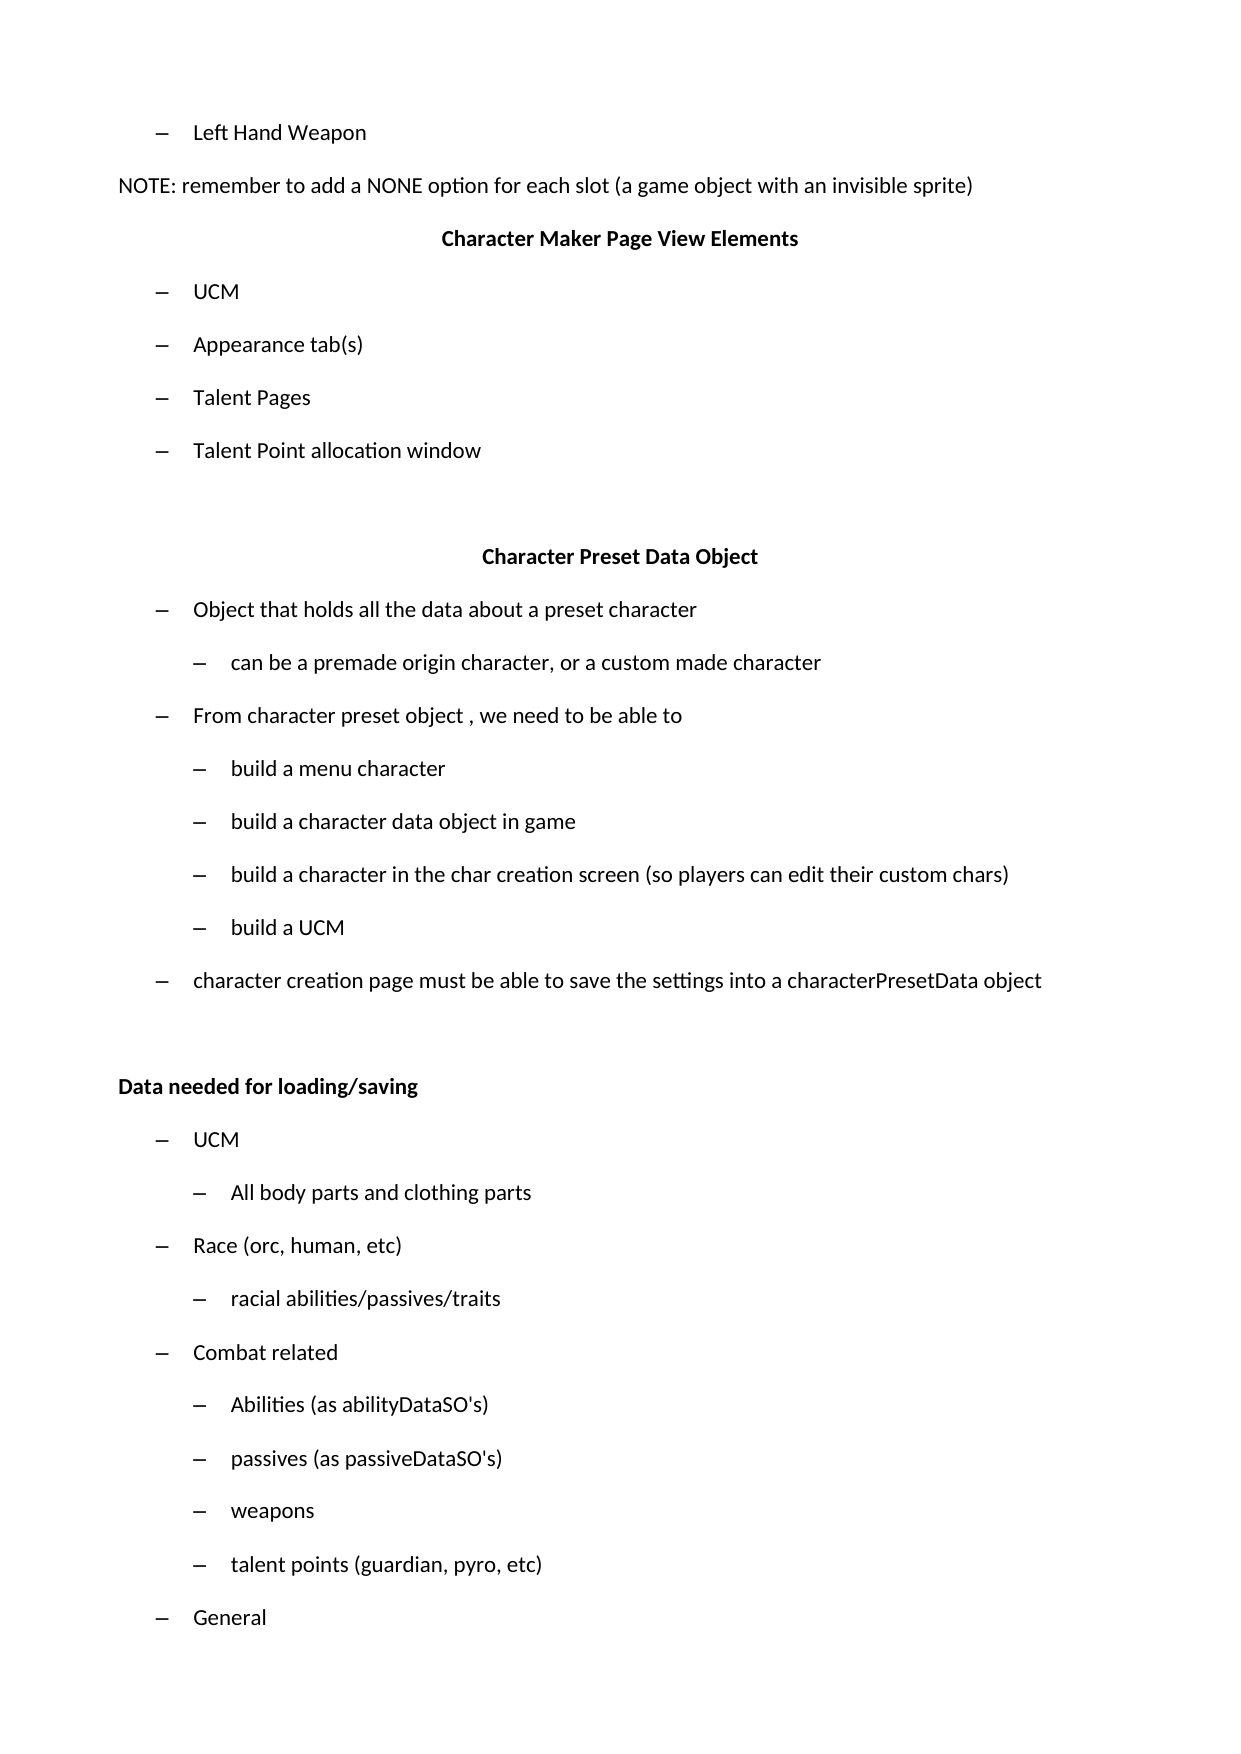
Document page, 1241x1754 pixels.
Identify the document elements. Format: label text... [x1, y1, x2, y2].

list racial abilities/passives/traits [193, 1284, 1122, 1313]
text Data needed for loading/saving [118, 1072, 1122, 1101]
text Character Preset Data Object [118, 542, 1122, 570]
list All body parts and clothing parts [193, 1178, 1122, 1207]
list passives (as passiveDataSO's) [193, 1444, 1122, 1472]
list build a menu character [193, 754, 1122, 782]
list build a UCM [193, 913, 1122, 941]
list From character preset object , we need to be able to [156, 701, 1122, 729]
list talent points (guardian, pyro, etc) [193, 1550, 1122, 1578]
list build a character in the char creation screen (so players can edit their custom chars) [193, 860, 1122, 888]
list can be a premade origin character, or a custom made character [193, 648, 1122, 676]
list Left Hand Weapon [156, 118, 1122, 146]
list Combat related [156, 1338, 1122, 1366]
list UCM [156, 277, 1122, 305]
list Object that holds all the data about a preset character [156, 595, 1122, 623]
list UCM [156, 1126, 1122, 1153]
list General [156, 1603, 1122, 1631]
list build a character data object in game [193, 807, 1122, 835]
text NOTE: remember to add a NONE option for each slot (a game object with an invisible sprite) [118, 171, 1122, 199]
text Character Maker Page View Elements [118, 224, 1122, 252]
list weapons [193, 1497, 1122, 1525]
list Talent Point allocation window [156, 436, 1122, 464]
list Race (orc, human, etc) [156, 1232, 1122, 1259]
list Abilities (as abilityDataSO's) [193, 1391, 1122, 1419]
list Talent Pages [156, 383, 1122, 411]
list character creation page must be able to save the settings into a characterPresetData object [156, 966, 1122, 994]
list Appearance tab(s) [156, 330, 1122, 358]
